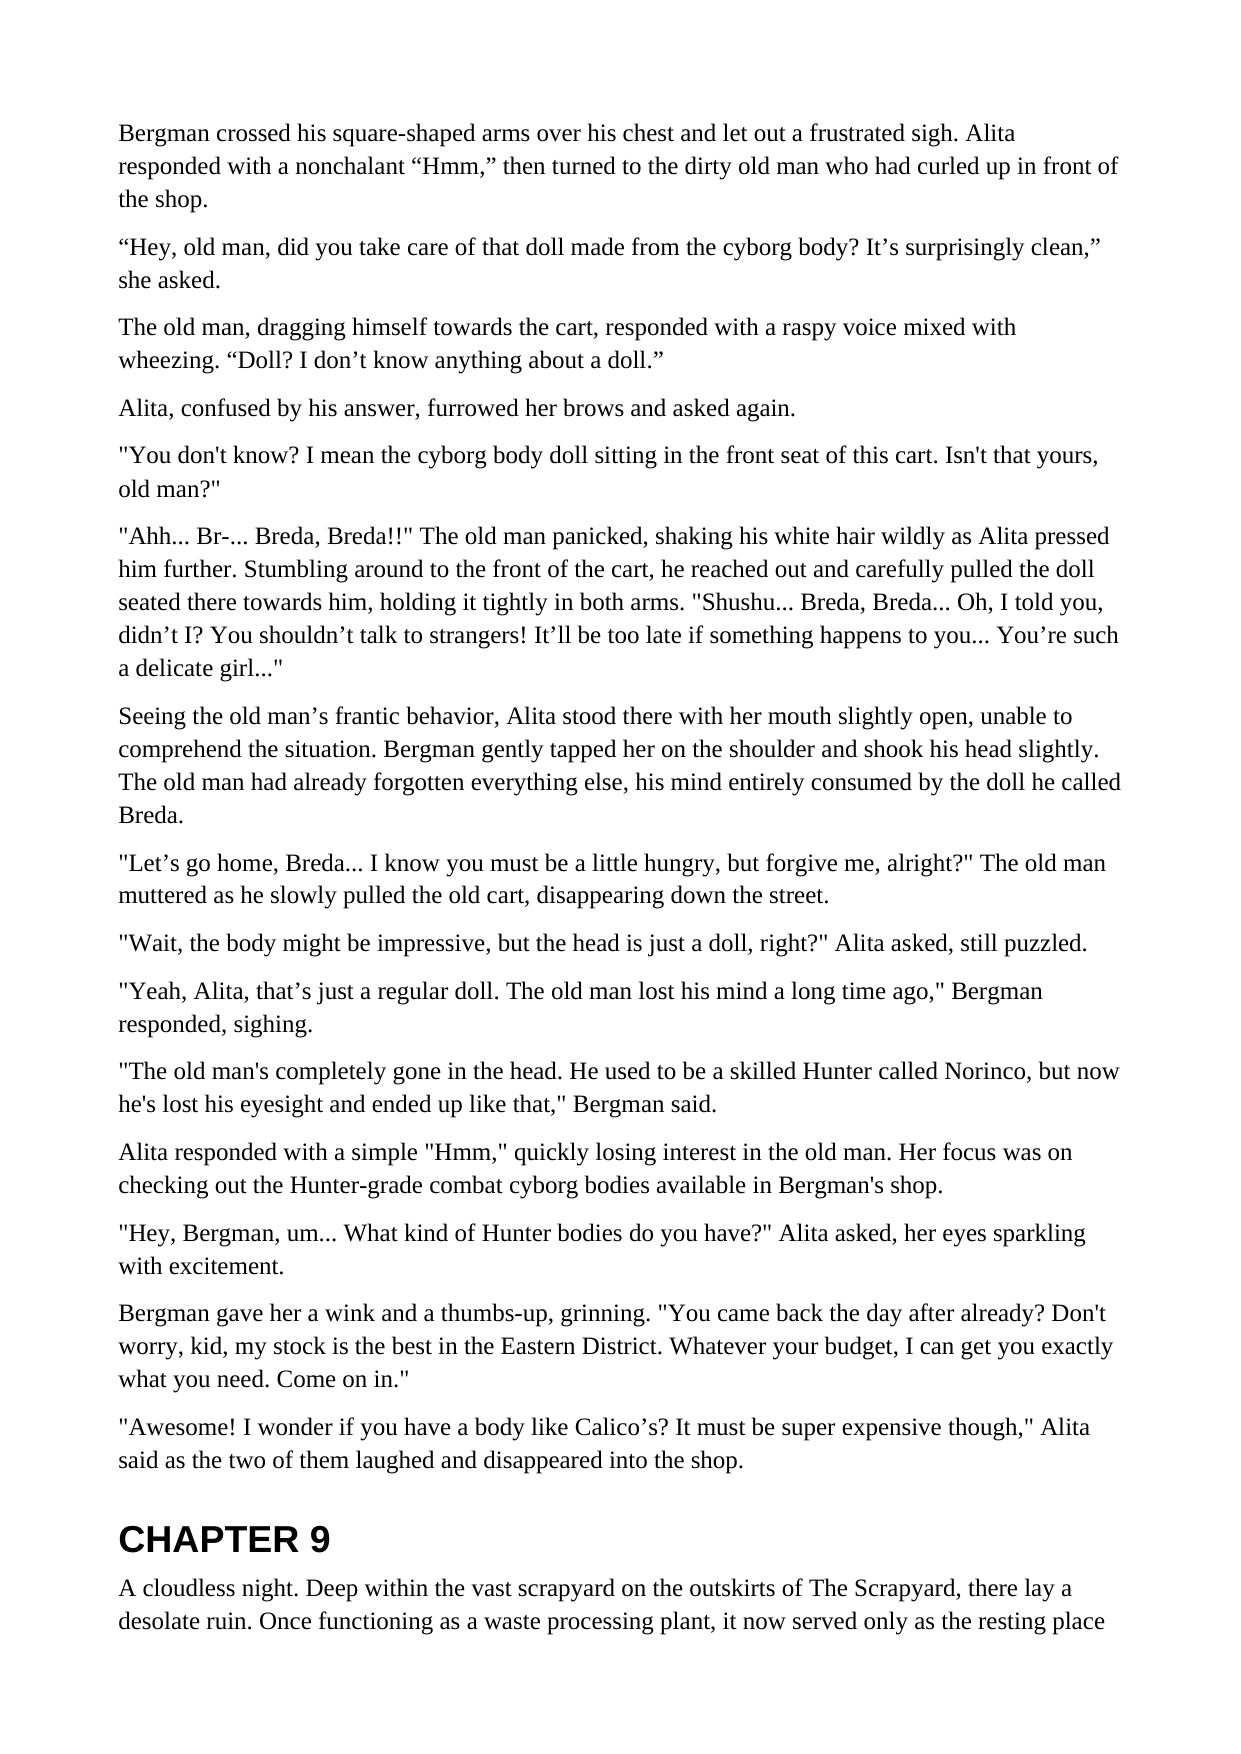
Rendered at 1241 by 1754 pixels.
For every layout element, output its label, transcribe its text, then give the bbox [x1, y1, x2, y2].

text "Hey, Bergman, um... What kind of Hunter bodies do you have?" Alita asked, her eyes sparkling with excitement. [118, 1218, 1122, 1279]
text “Hey, old man, did you take care of that doll made from the cyborg body? It’s surprisingly clean,” she asked. [118, 232, 1122, 293]
text Seeing the old man’s frantic behavior, Alita stood there with her mouth slightly open, unable to comprehend the situation. Bergman gently tapped her on the shoulder and shook his head slightly. The old man had already forgotten everything else, his mind entirely consumed by the doll he called Breda. [118, 701, 1122, 829]
text "The old man's completely gone in the head. He used to be a skilled Hunter called Norinco, but now he's lost his eyesight and ended up like that," Bergman said. [118, 1056, 1122, 1118]
text The old man, dragging himself towards the cart, responded with a raspy voice mixed with wheezing. “Doll? I don’t know anything about a doll.” [118, 312, 1122, 374]
text "Yeah, Alita, that’s just a regular doll. The old man lost his mind a long time ago," Bergman responded, sighing. [118, 976, 1122, 1038]
subtitle CHAPTER 9 [118, 1518, 1122, 1561]
text Alita responded with a simple "Hmm," quickly losing interest in the old man. Her focus was on checking out the Hunter-grade combat cyborg bodies available in Bergman's shop. [118, 1137, 1122, 1199]
text "Wait, the body might be impressive, but the head is just a doll, right?" Alita asked, still puzzled. [118, 928, 1122, 957]
text "Ahh... Br-... Breda, Breda!!" The old man panicked, shaking his white hair wildly as Alita pressed him further. Stumbling around to the front of the cart, he reached out and carefully pulled the doll seated there towards him, holding it tightly in both arms. "Shushu... Breda, Breda... Oh, I told you, didn’t I? You shouldn’t talk to strangers! It’ll be too late if something happens to you... You’re such a delicate girl..." [118, 521, 1122, 682]
text A cloudless night. Deep within the vast scrapyard on the outskirts of The Scrapyard, there lay a desolate ruin. Once functioning as a waste processing plant, it now served only as the resting place [118, 1573, 1122, 1635]
text Alita, confused by his answer, furrowed her brows and asked again. [118, 393, 1122, 422]
text Bergman crossed his square-shaped arms over his chest and let out a frustrated sigh. Alita responded with a nonchalant “Hmm,” then turned to the dirty old man who had curled up in front of the shop. [118, 118, 1122, 213]
text "You don't know? I mean the cyborg body doll sitting in the front seat of this cart. Isn't that yours, old man?" [118, 441, 1122, 502]
text Bergman gave her a wink and a thumbs-up, grinning. "You came back the day after already? Don't worry, kid, my stock is the best in the Eastern District. Whatever your budget, I can get you exactly what you need. Come on in." [118, 1298, 1122, 1393]
text "Awesome! I wonder if you have a body like Calico’s? It must be super expensive though," Alita said as the two of them laughed and disappeared into the shop. [118, 1412, 1122, 1474]
text "Let’s go home, Breda... I know you must be a little hungry, but forgive me, alright?" The old man muttered as he slowly pulled the old cart, disappearing down the street. [118, 848, 1122, 909]
